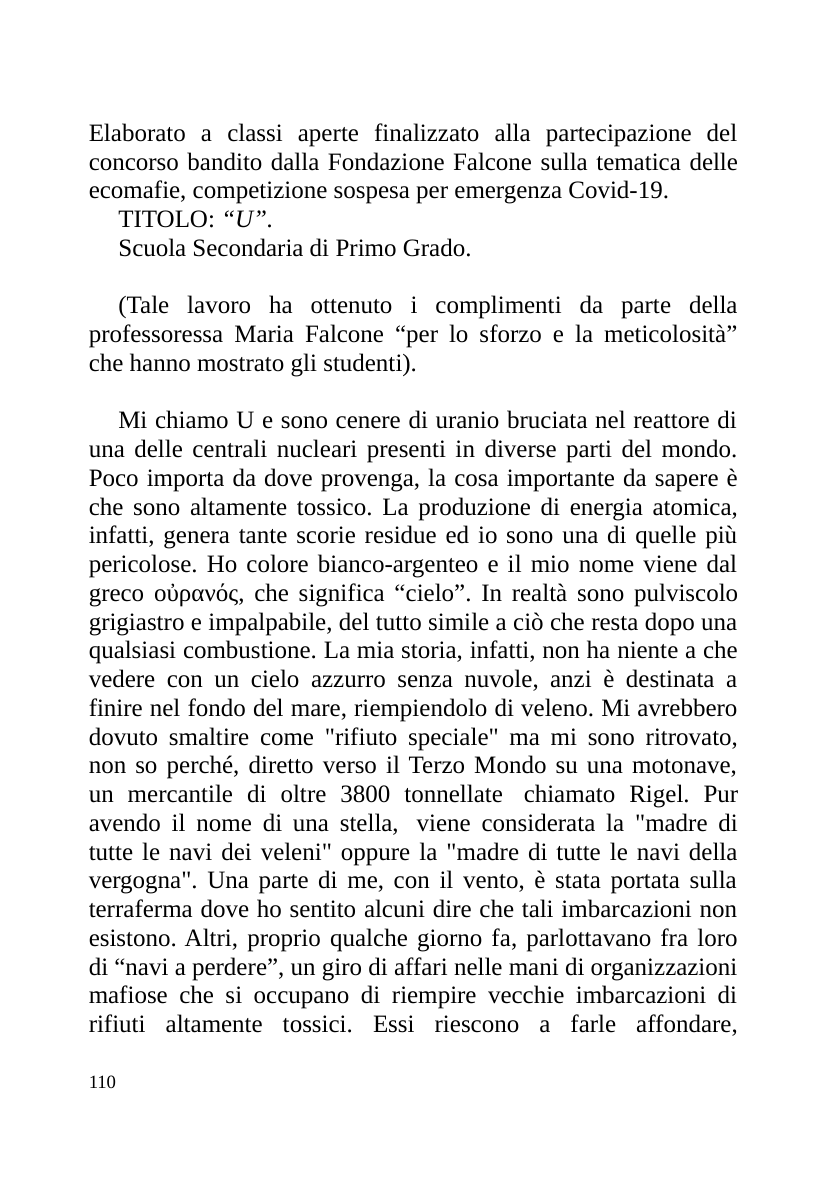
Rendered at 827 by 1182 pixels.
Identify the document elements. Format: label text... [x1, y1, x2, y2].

text TITOLO: “U”. [88, 204, 738, 233]
text Elaborato a classi aperte finalizzato alla partecipazione del concorso bandito dalla Fondazione Falcone sulla tematica delle ecomafie, competizione sospesa per emergenza Covid-19. [88, 118, 738, 204]
text Mi chiamo U e sono cenere di uranio bruciata nel reattore di una delle centrali nucleari presenti in diverse parti del mondo. Poco importa da dove provenga, la cosa importante da sapere è che sono altamente tossico. La produzione di energia atomica, infatti, genera tante scorie residue ed io sono una di quelle più pericolose. Ho colore bianco-argenteo e il mio nome viene dal greco οὐρανός, che significa “cielo”. In realtà sono pulviscolo grigiastro e impalpabile, del tutto simile a ciò che resta dopo una qualsiasi combustione. La mia storia, infatti, non ha niente a che vedere con un cielo azzurro senza nuvole, anzi è destinata a finire nel fondo del mare, riempiendolo di veleno. Mi avrebbero dovuto smaltire come "rifiuto speciale" ma mi sono ritrovato, non so perché, diretto verso il Terzo Mondo su una motonave, un mercantile di oltre 3800 tonnellate chiamato Rigel. Pur avendo il nome di una stella, viene considerata la "madre di tutte le navi dei veleni" oppure la "madre di tutte le navi della vergogna". Una parte di me, con il vento, è stata portata sulla terraferma dove ho sentito alcuni dire che tali imbarcazioni non esistono. Altri, proprio qualche giorno fa, parlottavano fra loro di “navi a perdere”, un giro di affari nelle mani di organizzazioni mafiose che si occupano di riempire vecchie imbarcazioni di rifiuti altamente tossici. Essi riescono a farle affondare, [88, 406, 738, 1038]
text Scuola Secondaria di Primo Grado. [88, 233, 738, 262]
text (Tale lavoro ha ottenuto i complimenti da parte della professoressa Maria Falcone “per lo sforzo e la meticolosità” che hanno mostrato gli studenti). [88, 291, 738, 377]
